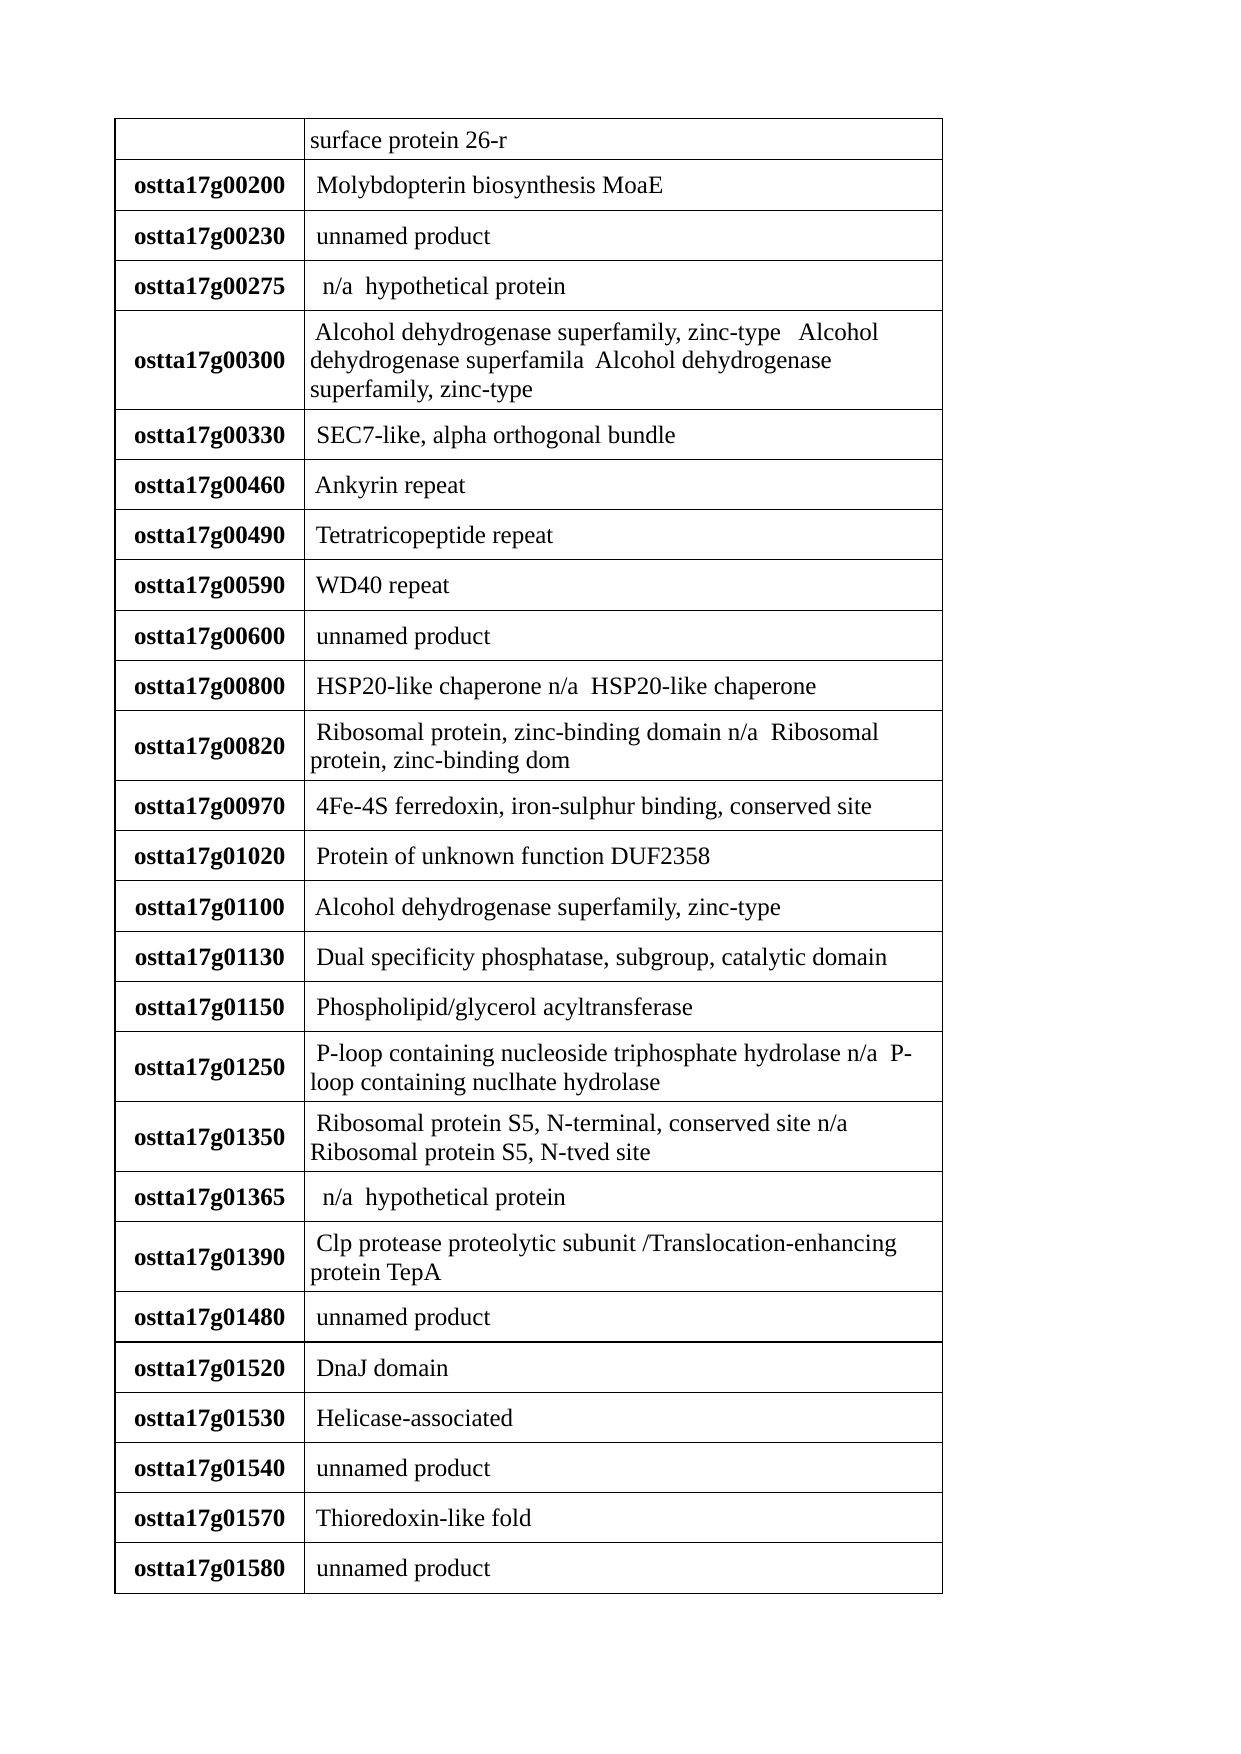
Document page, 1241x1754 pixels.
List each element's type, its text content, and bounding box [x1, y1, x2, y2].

table_cell WD40 repeat [305, 560, 942, 609]
table_cell Phospholipid/glycerol acyltransferase [305, 982, 942, 1031]
table_cell ostta17g01250 [116, 1032, 304, 1101]
table_cell n/a hypothetical protein [305, 261, 942, 310]
table_cell Ribosomal protein S5, N-terminal, conserved site n/a Ribosomal protein S5, N-tved site [305, 1102, 942, 1171]
table_cell Dual specificity phosphatase, subgroup, catalytic domain [305, 932, 942, 981]
table_cell Molybdopterin biosynthesis MoaE [305, 160, 942, 209]
table_cell ostta17g01570 [116, 1493, 304, 1542]
table_cell ostta17g00590 [116, 560, 304, 609]
table_cell Alcohol dehydrogenase superfamily, zinc-type [305, 881, 942, 931]
table_cell Helicase-associated [305, 1393, 942, 1442]
table_cell ostta17g01580 [116, 1543, 304, 1592]
table_cell ostta17g01530 [116, 1393, 304, 1442]
table_cell P-loop containing nucleoside triphosphate hydrolase n/a P-loop containing nuclhate hydrolase [305, 1032, 942, 1101]
table_cell Ribosomal protein, zinc-binding domain n/a Ribosomal protein, zinc-binding dom [305, 711, 942, 780]
table_cell ostta17g01390 [116, 1222, 304, 1291]
table_cell ostta17g00460 [116, 460, 304, 509]
table_cell SEC7-like, alpha orthogonal bundle [305, 410, 942, 459]
table_cell Thioredoxin-like fold [305, 1493, 942, 1542]
table_cell ostta17g01540 [116, 1443, 304, 1492]
table_cell Tetratricopeptide repeat [305, 510, 942, 559]
table_cell ostta17g00300 [116, 311, 304, 409]
table_cell unnamed product [305, 1443, 942, 1492]
table_cell ostta17g01100 [116, 881, 304, 931]
table_cell ostta17g00600 [116, 611, 304, 660]
table_cell HSP20-like chaperone n/a HSP20-like chaperone [305, 661, 942, 710]
table_cell ostta17g00275 [116, 261, 304, 310]
table_cell ostta17g00800 [116, 661, 304, 710]
table_cell Alcohol dehydrogenase superfamily, zinc-type Alcohol dehydrogenase superfamila Alcohol dehydrogenase superfamily, zinc-type [305, 311, 942, 409]
table_cell ostta17g01480 [116, 1292, 304, 1341]
table_cell ostta17g01350 [116, 1102, 304, 1171]
table_cell ostta17g00970 [116, 781, 304, 830]
table_cell ostta17g01130 [116, 932, 304, 981]
table_cell unnamed product [305, 211, 942, 260]
table_cell unnamed product [305, 1543, 942, 1592]
table_cell DnaJ domain [305, 1343, 942, 1392]
table_cell Clp protease proteolytic subunit /Translocation-enhancing protein TepA [305, 1222, 942, 1291]
table_cell ostta17g01365 [116, 1172, 304, 1221]
table_cell ostta17g00200 [116, 160, 304, 209]
table_cell ostta17g01520 [116, 1343, 304, 1392]
table_cell ostta17g00820 [116, 711, 304, 780]
table_cell n/a hypothetical protein [305, 1172, 942, 1221]
table_cell [116, 119, 304, 159]
table_cell surface protein 26-r [305, 119, 942, 159]
table_cell Protein of unknown function DUF2358 [305, 831, 942, 880]
table_cell ostta17g00330 [116, 410, 304, 459]
table_cell Ankyrin repeat [305, 460, 942, 509]
table_cell ostta17g01020 [116, 831, 304, 880]
table_cell ostta17g00490 [116, 510, 304, 559]
table_cell ostta17g01150 [116, 982, 304, 1031]
table_cell unnamed product [305, 1292, 942, 1341]
table_cell 4Fe-4S ferredoxin, iron-sulphur binding, conserved site [305, 781, 942, 830]
table_cell ostta17g00230 [116, 211, 304, 260]
table_cell unnamed product [305, 611, 942, 660]
